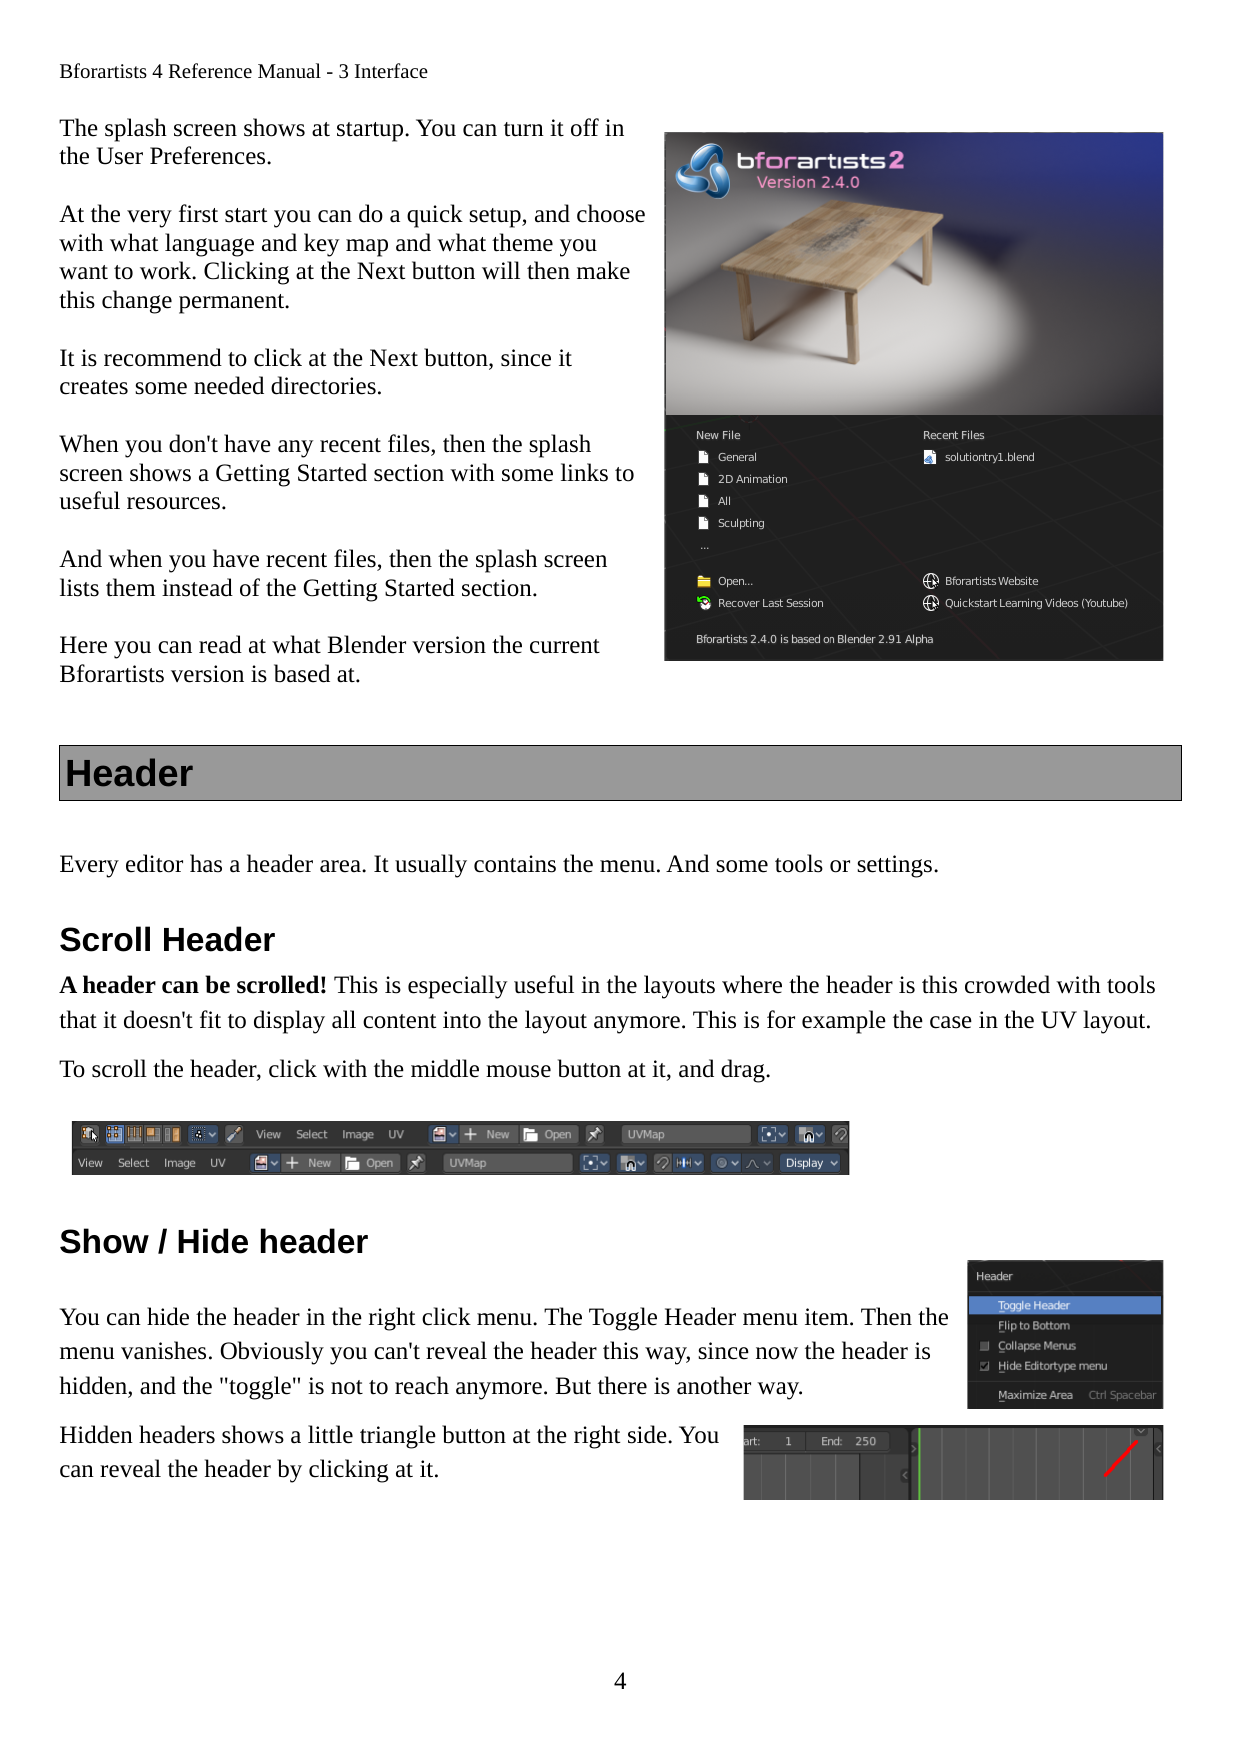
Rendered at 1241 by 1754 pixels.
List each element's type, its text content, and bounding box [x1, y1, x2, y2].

picture [664, 132, 1164, 661]
text It is recommend to click at the Next button, since it creates some needed directories. [59, 343, 664, 400]
picture [743, 1425, 1164, 1500]
text The splash screen shows at startup. You can turn it off in the User Preferences. [59, 113, 1181, 170]
table_header Header [60, 746, 1181, 800]
text A header can be scrolled! This is especially useful in the layouts where the header is this crowded with tools that it doesn't fit to display all content into the layout anymore. This is for example the case in the UV layout. [59, 971, 1181, 1034]
subtitle Show / Hide header [59, 1222, 1181, 1261]
text You can hide the header in the right click menu. The Toggle Header menu item. Then the menu vanishes. Obviously you can't reveal the header this way, since now the header is hidden, and the "toggle" is not to reach anymore. But there is another way. [59, 1302, 967, 1400]
picture [967, 1260, 1164, 1409]
text Here you can read at what Blender version the current Bforartists version is based at. [59, 630, 1181, 688]
subtitle Scroll Header [59, 919, 1181, 958]
text Every editor has a header area. It usually contains the menu. And some tools or settings. [59, 849, 1181, 878]
text When you don't have any recent files, then the splash screen shows a Getting Started section with some links to useful resources. [59, 429, 664, 515]
picture [71, 1121, 850, 1175]
text And when you have recent files, then the splash screen lists them instead of the Getting Started section. [59, 544, 664, 601]
text At the very first start you can do a quick setup, and choose with what language and key map and what theme you want to work. Clicking at the Next button will then make this change permanent. [59, 199, 664, 314]
text To scroll the header, click with the middle mouse button at it, and drag. [59, 1054, 1181, 1083]
text Hidden headers shows a little triangle button at the right side. You can reveal the header by clicking at it. [59, 1420, 1181, 1483]
